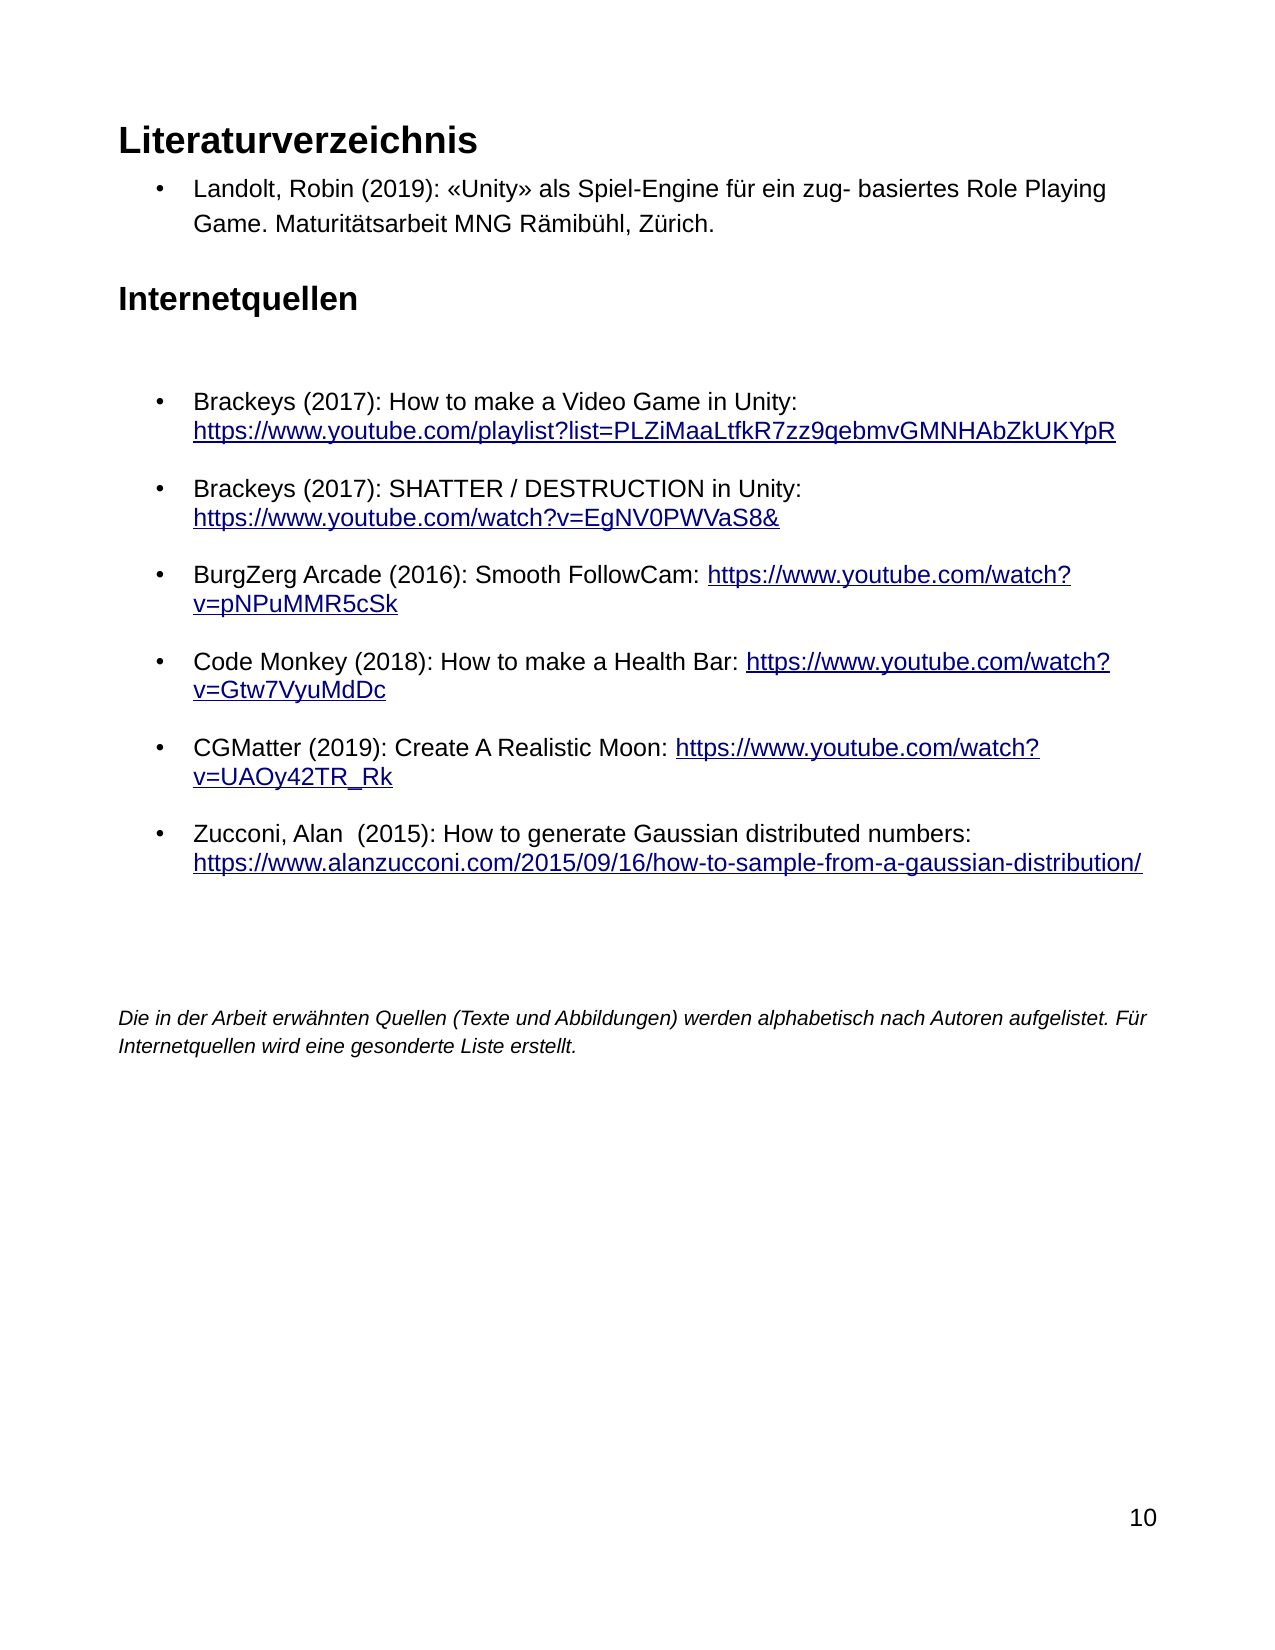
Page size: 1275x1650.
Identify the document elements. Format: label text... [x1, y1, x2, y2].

list Code Monkey (2018): How to make a Health Bar: https://www.youtube.com/watch?v=Gtw7VyuMdDc [156, 646, 1157, 704]
subtitle Internetquellen [118, 279, 1157, 317]
text Die in der Arbeit erwähnten Quellen (Texte und Abbildungen) werden alphabetisch nach Autoren aufgelistet. Für Internetquellen wird eine gesonderte Liste erstellt. [118, 1006, 1157, 1088]
list Brackeys (2017): SHATTER / DESTRUCTION in Unity: https://www.youtube.com/watch?v=EgNV0PWVaS8& [156, 474, 1157, 531]
list Landolt, Robin (2019): «Unity» als Spiel-Engine für ein zug- basiertes Role Playing Game. Maturitätsarbeit MNG Rämibühl, Zürich. [156, 174, 1157, 238]
subtitle Literaturverzeichnis [118, 118, 1157, 162]
list CGMatter (2019): Create A Realistic Moon: https://www.youtube.com/watch?v=UAOy42TR_Rk [156, 733, 1157, 790]
list BurgZerg Arcade (2016): Smooth FollowCam: https://www.youtube.com/watch?v=pNPuMMR5cSk [156, 560, 1157, 618]
list Zucconi, Alan (2015): How to generate Gaussian distributed numbers: https://www.alanzucconi.com/2015/09/16/how-to-sample-from-a-gaussian-distribution/ [156, 819, 1157, 877]
list Brackeys (2017): How to make a Video Game in Unity: https://www.youtube.com/playlist?list=PLZiMaaLtfkR7zz9qebmvGMNHAbZkUKYpR [156, 387, 1157, 445]
